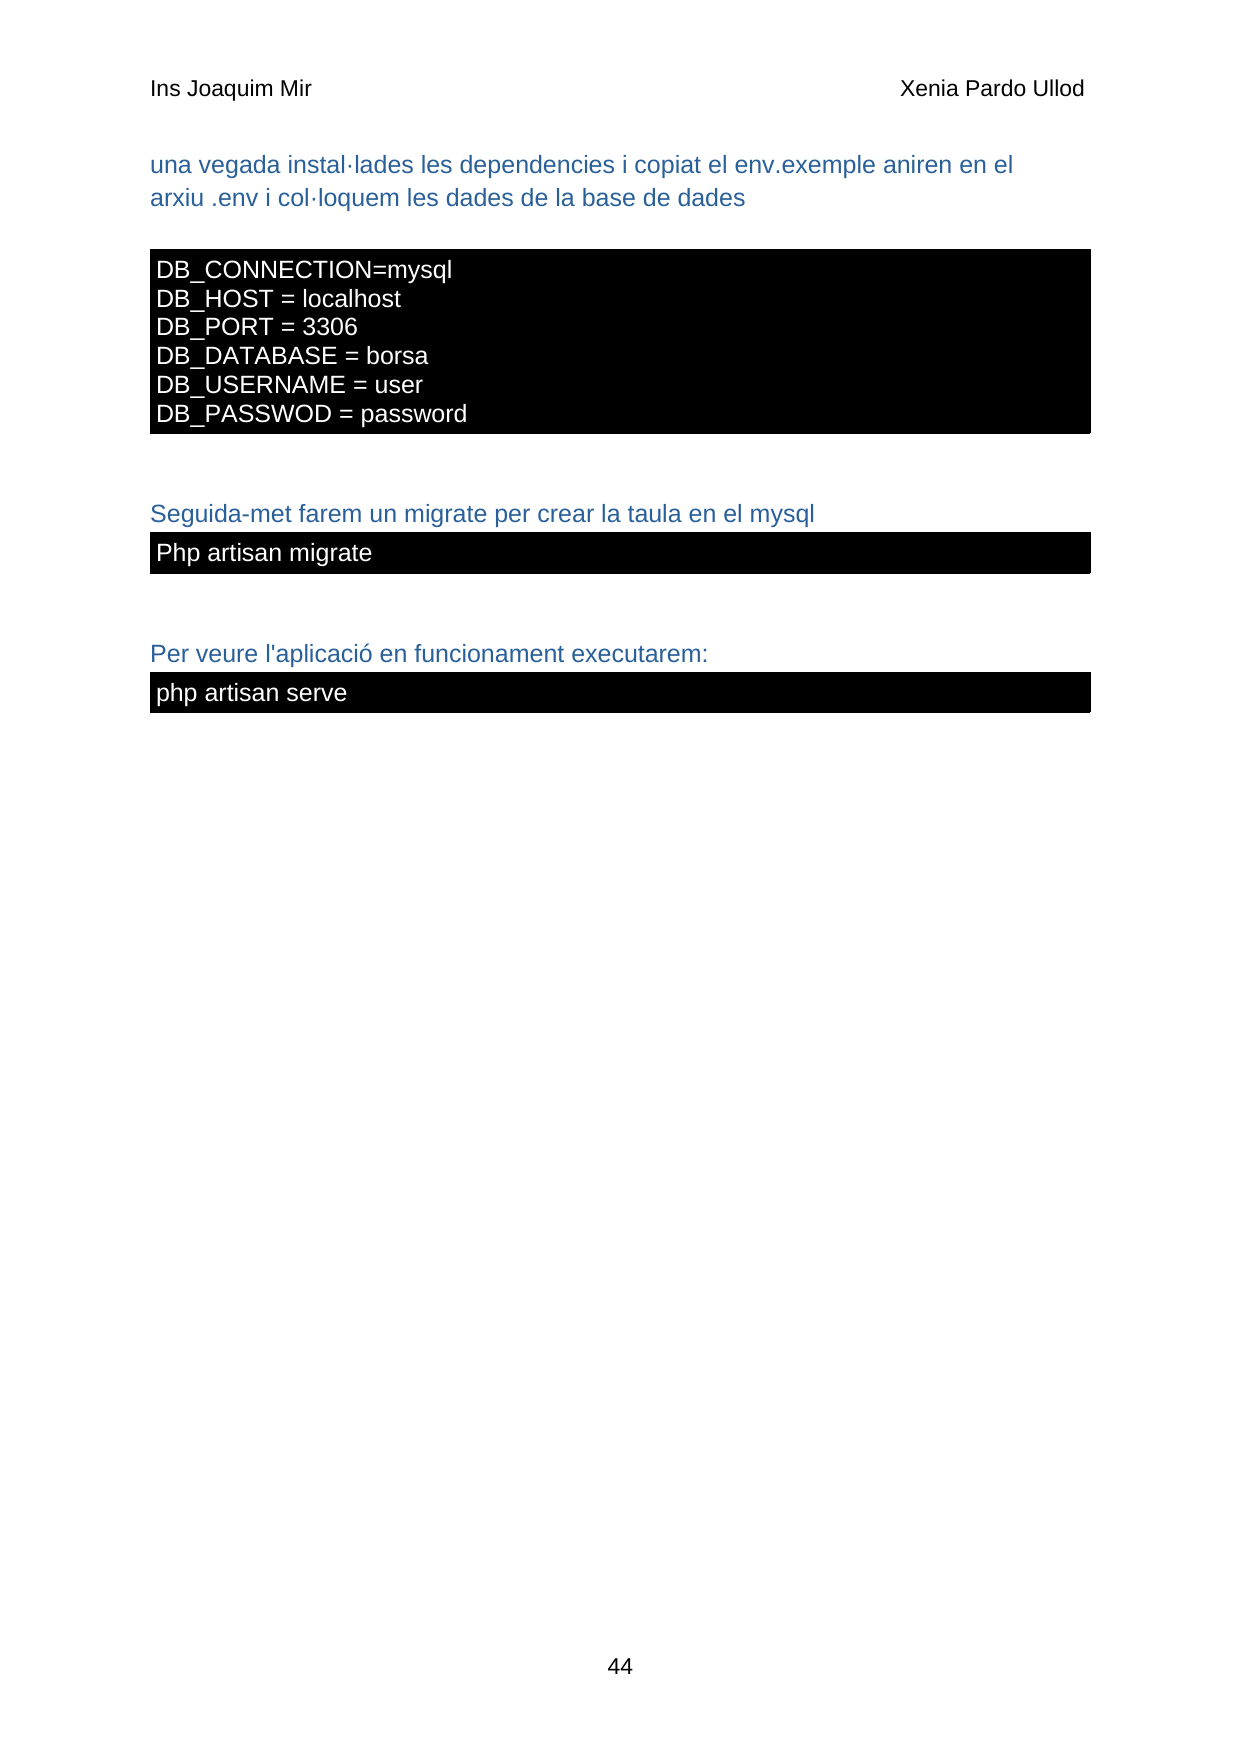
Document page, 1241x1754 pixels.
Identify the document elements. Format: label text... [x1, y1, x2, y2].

table_header DB_CONNECTION=mysql DB_HOST = localhost DB_PORT = 3306 DB_DATABASE = borsa DB_USERNAME = user DB_PASSWOD = password [151, 250, 1090, 433]
text Per veure l'aplicació en funcionament executarem: [150, 639, 1090, 667]
text una vegada instal·lades les dependencies i copiat el env.exemple aniren en el arxiu .env i col·loquem les dades de la base de dades [150, 150, 1090, 212]
text Seguida-met farem un migrate per crear la taula en el mysql [150, 499, 1090, 528]
table_header php artisan serve [151, 673, 1090, 712]
table_header Php artisan migrate [151, 533, 1090, 573]
